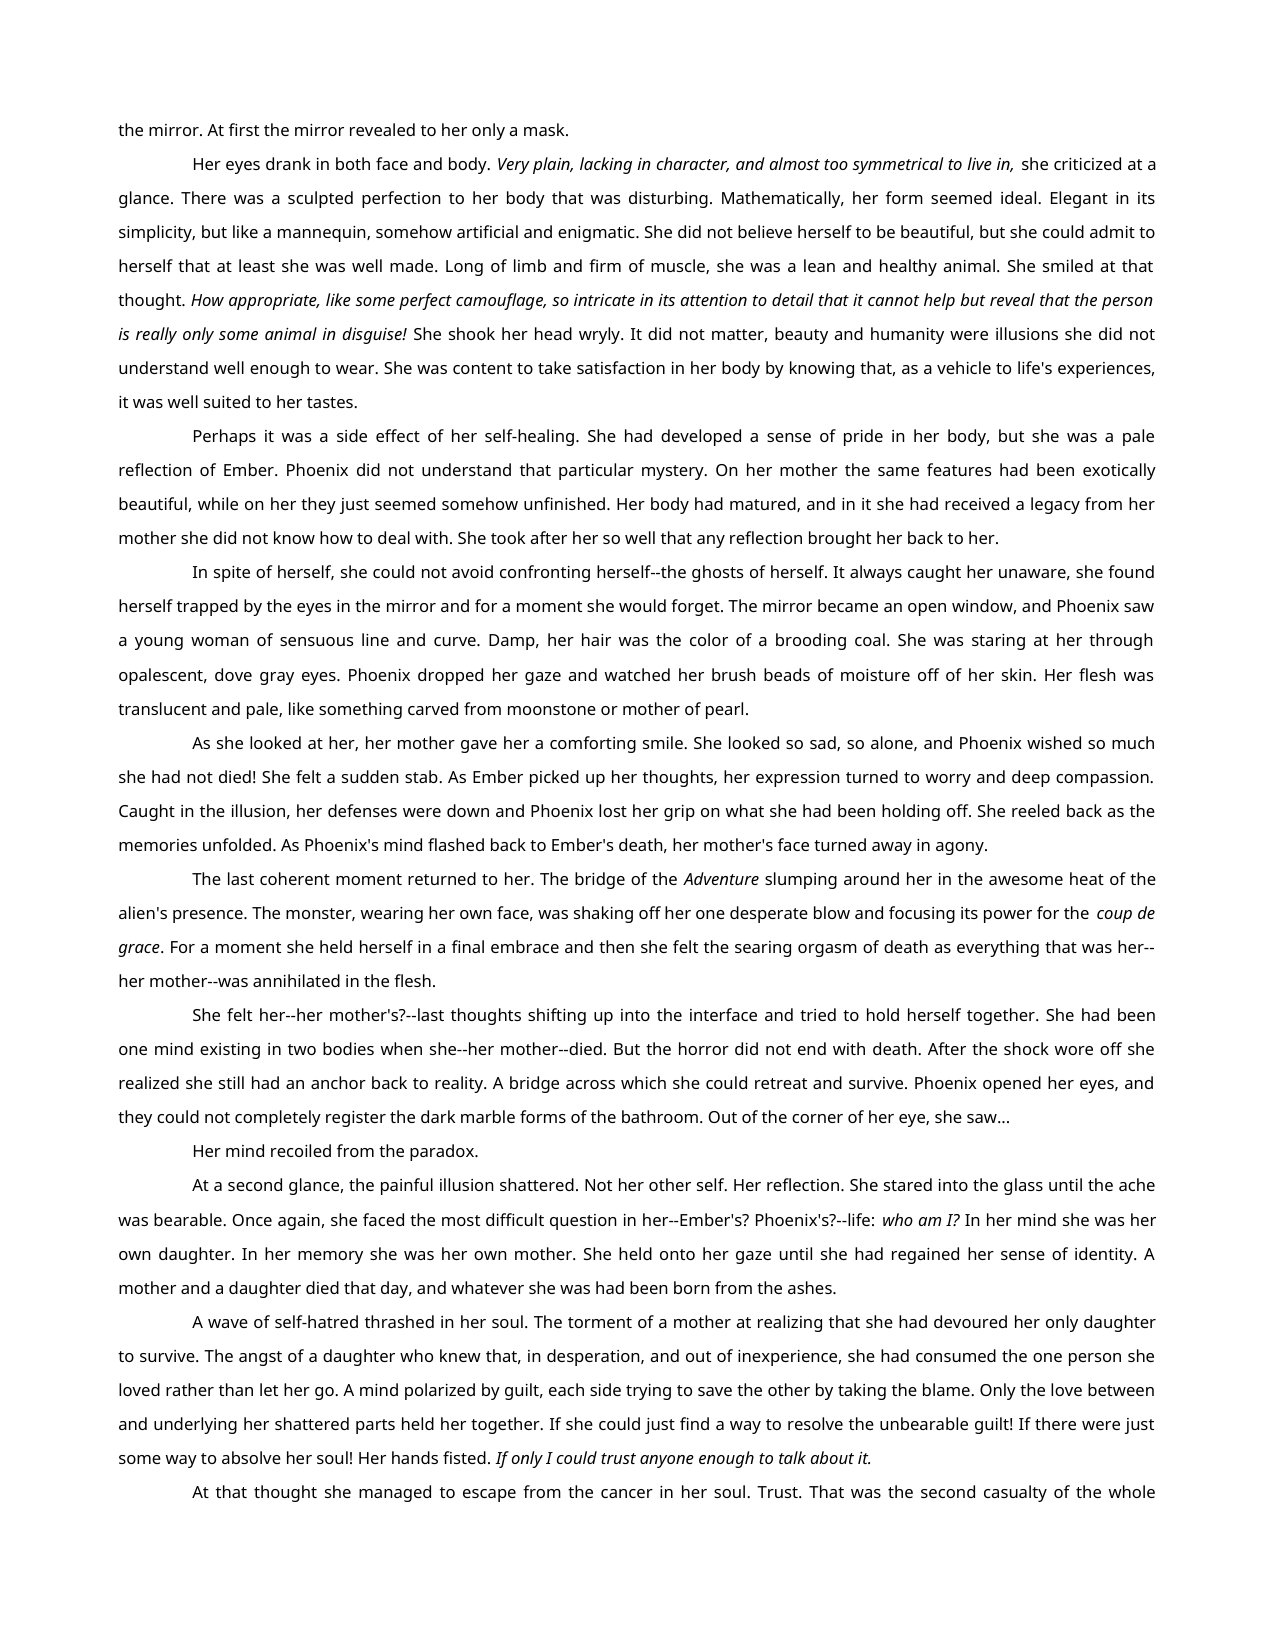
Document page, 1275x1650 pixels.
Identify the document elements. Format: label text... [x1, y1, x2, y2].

text At that thought she managed to escape from the cancer in her soul. Trust. That was the second casualty of the whole [118, 1481, 1157, 1503]
text Her mind recoiled from the paradox. [118, 1140, 1157, 1163]
text At a second glance, the painful illusion shattered. Not her other self. Her reflection. She stared into the glass until the ache was bearable. Once again, she faced the most difficult question in her--Ember's? Phoenix's?--life: who am I? In her mind she was her own daughter. In her memory she was her own mother. She held onto her gaze until she had regained her sense of identity. A mother and a daughter died that day, and whatever she was had been born from the ashes. [118, 1174, 1157, 1299]
text She felt her--her mother's?--last thoughts shifting up into the interface and tried to hold herself together. She had been one mind existing in two bodies when she--her mother--died. But the horror did not end with death. After the shock wore off she realized she still had an anchor back to reality. A bridge across which she could retreat and survive. Phoenix opened her eyes, and they could not completely register the dark marble forms of the bathroom. Out of the corner of her eye, she saw... [118, 1004, 1157, 1129]
text Her eyes drank in both face and body. Very plain, lacking in character, and almost too symmetrical to live in, she criticized at a glance. There was a sculpted perfection to her body that was disturbing. Mathematically, her form seemed ideal. Elegant in its simplicity, but like a mannequin, somehow artificial and enigmatic. She did not believe herself to be beautiful, but she could admit to herself that at least she was well made. Long of limb and firm of muscle, she was a lean and healthy animal. She smiled at that thought. How appropriate, like some perfect camouflage, so intricate in its attention to detail that it cannot help but reveal that the person is really only some animal in disguise! She shook her head wryly. It did not matter, beauty and humanity were illusions she did not understand well enough to wear. She was content to take satisfaction in her body by knowing that, as a vehicle to life's experiences, it was well suited to her tastes. [118, 152, 1157, 413]
text the mirror. At first the mirror revealed to her only a mask. [118, 118, 1157, 141]
text As she looked at her, her mother gave her a comforting smile. She looked so sad, so alone, and Phoenix wished so much she had not died! She felt a sudden stab. As Ember picked up her thoughts, her expression turned to worry and deep compassion. Caught in the illusion, her defenses were down and Phoenix lost her grip on what she had been holding off. She reeled back as the memories unfolded. As Phoenix's mind flashed back to Ember's death, her mother's face turned away in agony. [118, 731, 1157, 856]
text The last coherent moment returned to her. The bridge of the Adventure slumping around her in the awesome heat of the alien's presence. The monster, wearing her own face, was shaking off her one desperate blow and focusing its power for the coup de grace. For a moment she held herself in a final embrace and then she felt the searing orgasm of death as everything that was her--her mother--was annihilated in the flesh. [118, 867, 1157, 992]
text Perhaps it was a side effect of her self-healing. She had developed a sense of pride in her body, but she was a pale reflection of Ember. Phoenix did not understand that particular mystery. On her mother the same features had been exotically beautiful, while on her they just seemed somehow unfinished. Her body had matured, and in it she had received a legacy from her mother she did not know how to deal with. She took after her so well that any reflection brought her back to her. [118, 425, 1157, 549]
text In spite of herself, she could not avoid confronting herself--the ghosts of herself. It always caught her unaware, she found herself trapped by the eyes in the mirror and for a moment she would forget. The mirror became an open window, and Phoenix saw a young woman of sensuous line and curve. Damp, her hair was the color of a brooding coal. She was staring at her through opalescent, dove gray eyes. Phoenix dropped her gaze and watched her brush beads of moisture off of her skin. Her flesh was translucent and pale, like something carved from moonstone or mother of pearl. [118, 561, 1157, 720]
text A wave of self-hatred thrashed in her soul. The torment of a mother at realizing that she had devoured her only daughter to survive. The angst of a daughter who knew that, in desperation, and out of inexperience, she had consumed the one person she loved rather than let her go. A mind polarized by guilt, each side trying to save the other by taking the blame. Only the love between and underlying her shattered parts held her together. If she could just find a way to resolve the unbearable guilt! If there were just some way to absolve her soul! Her hands fisted. If only I could trust anyone enough to talk about it. [118, 1310, 1157, 1469]
